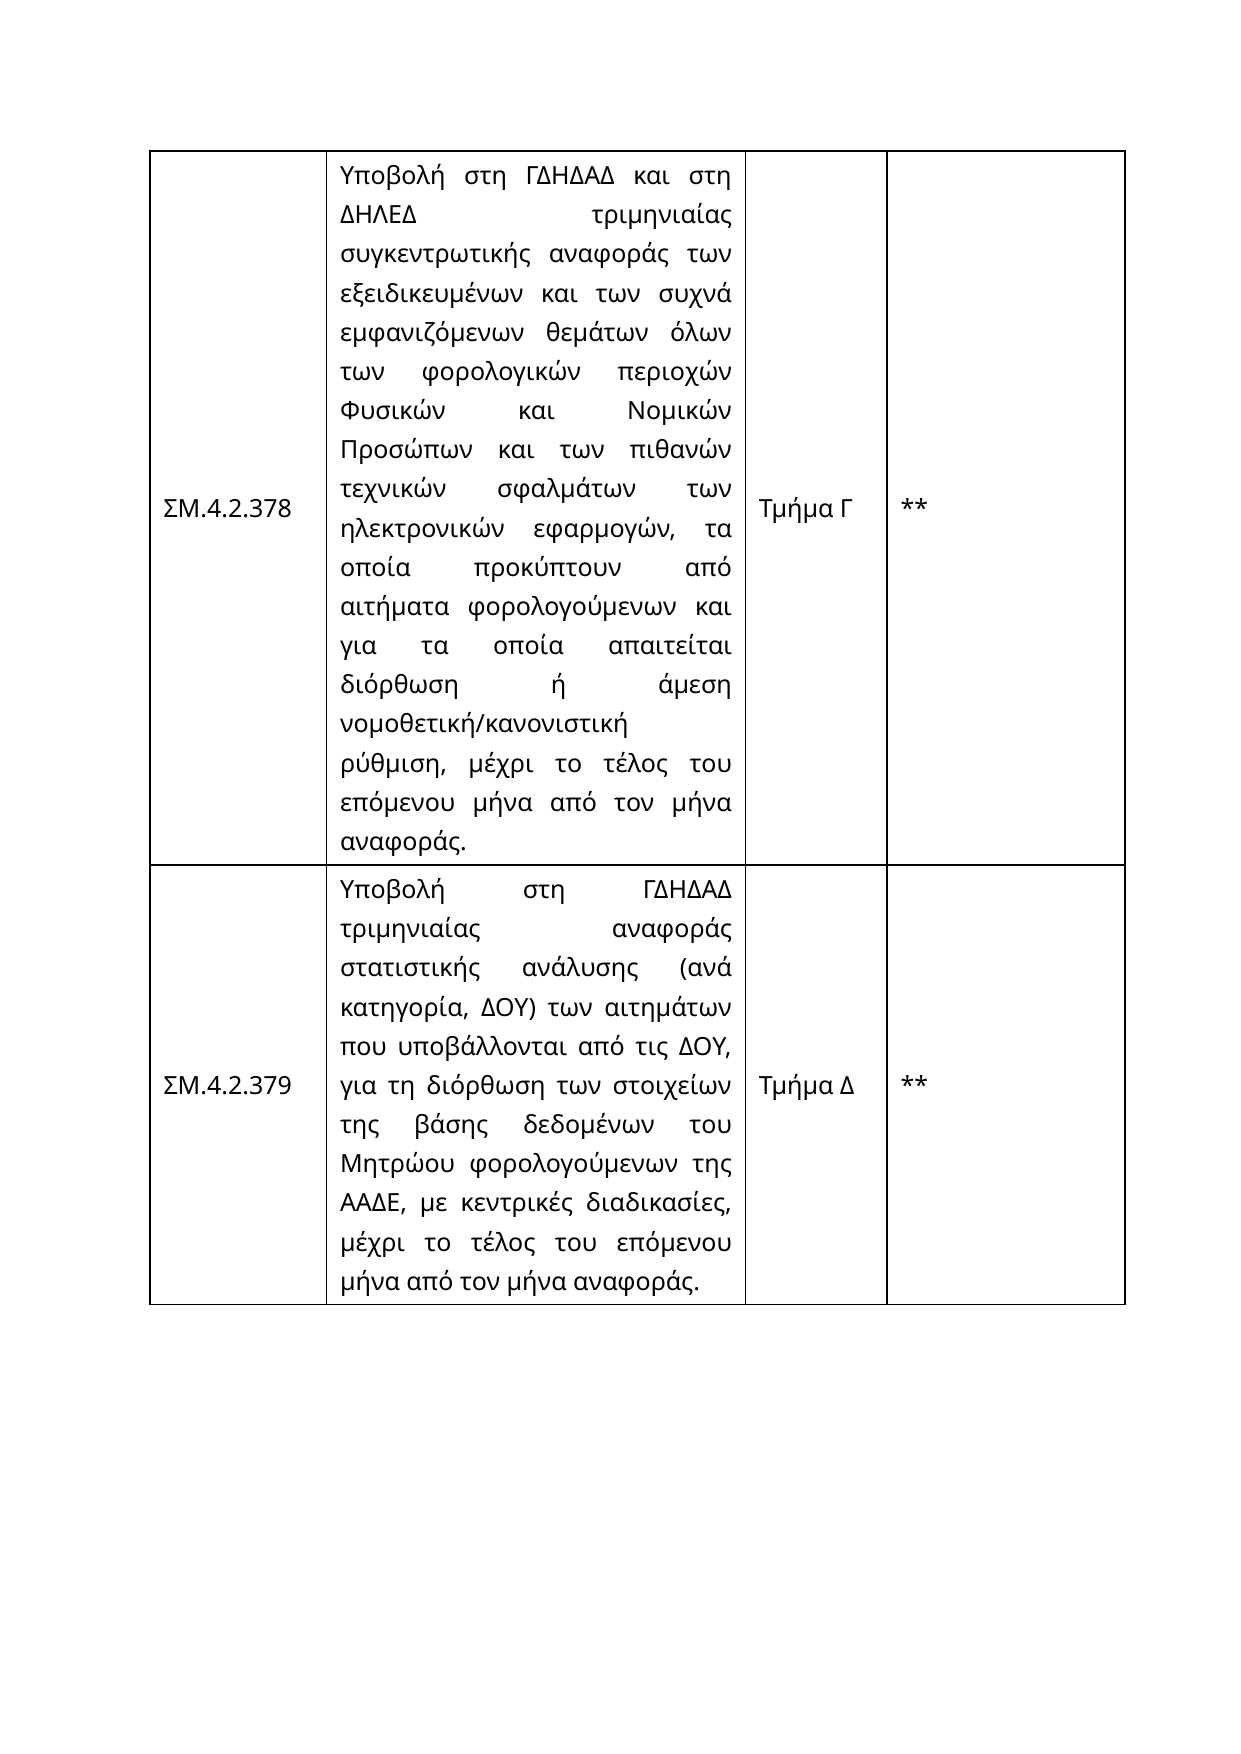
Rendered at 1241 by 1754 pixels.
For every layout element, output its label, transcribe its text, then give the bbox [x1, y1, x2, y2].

table_cell ** [888, 152, 1124, 864]
table_cell Υποβολή στη ΓΔΗΔΑΔ και στη ΔΗΛΕΔ τριμηνιαίας συγκεντρωτικής αναφοράς των εξειδικευμένων και των συχνά εμφανιζόμενων θεμάτων όλων των φορολογικών περιοχών Φυσικών και Νομικών Προσώπων και των πιθανών τεχνικών σφαλμάτων των ηλεκτρονικών εφαρμογών, τα οποία προκύπτουν από αιτήματα φορολογούμενων και για τα οποία απαιτείται διόρθωση ή άμεση νομοθετική/κανονιστική ρύθμιση, μέχρι το τέλος του επόμενου μήνα από τον μήνα αναφοράς. [327, 152, 745, 864]
table_cell ** [888, 866, 1124, 1304]
table_cell ΣΜ.4.2.379 [151, 866, 326, 1304]
table_cell Τμήμα Δ [746, 866, 886, 1304]
table_cell ΣΜ.4.2.378 [151, 152, 326, 864]
table_cell Τμήμα Γ [746, 152, 886, 864]
table_cell Υποβολή στη ΓΔΗΔΑΔ τριμηνιαίας αναφοράς στατιστικής ανάλυσης (ανά κατηγορία, ΔΟΥ) των αιτημάτων που υποβάλλονται από τις ΔΟΥ, για τη διόρθωση των στοιχείων της βάσης δεδομένων του Μητρώου φορολογούμενων της ΑΑΔΕ, με κεντρικές διαδικασίες, μέχρι το τέλος του επόμενου μήνα από τον μήνα αναφοράς. [327, 866, 745, 1304]
